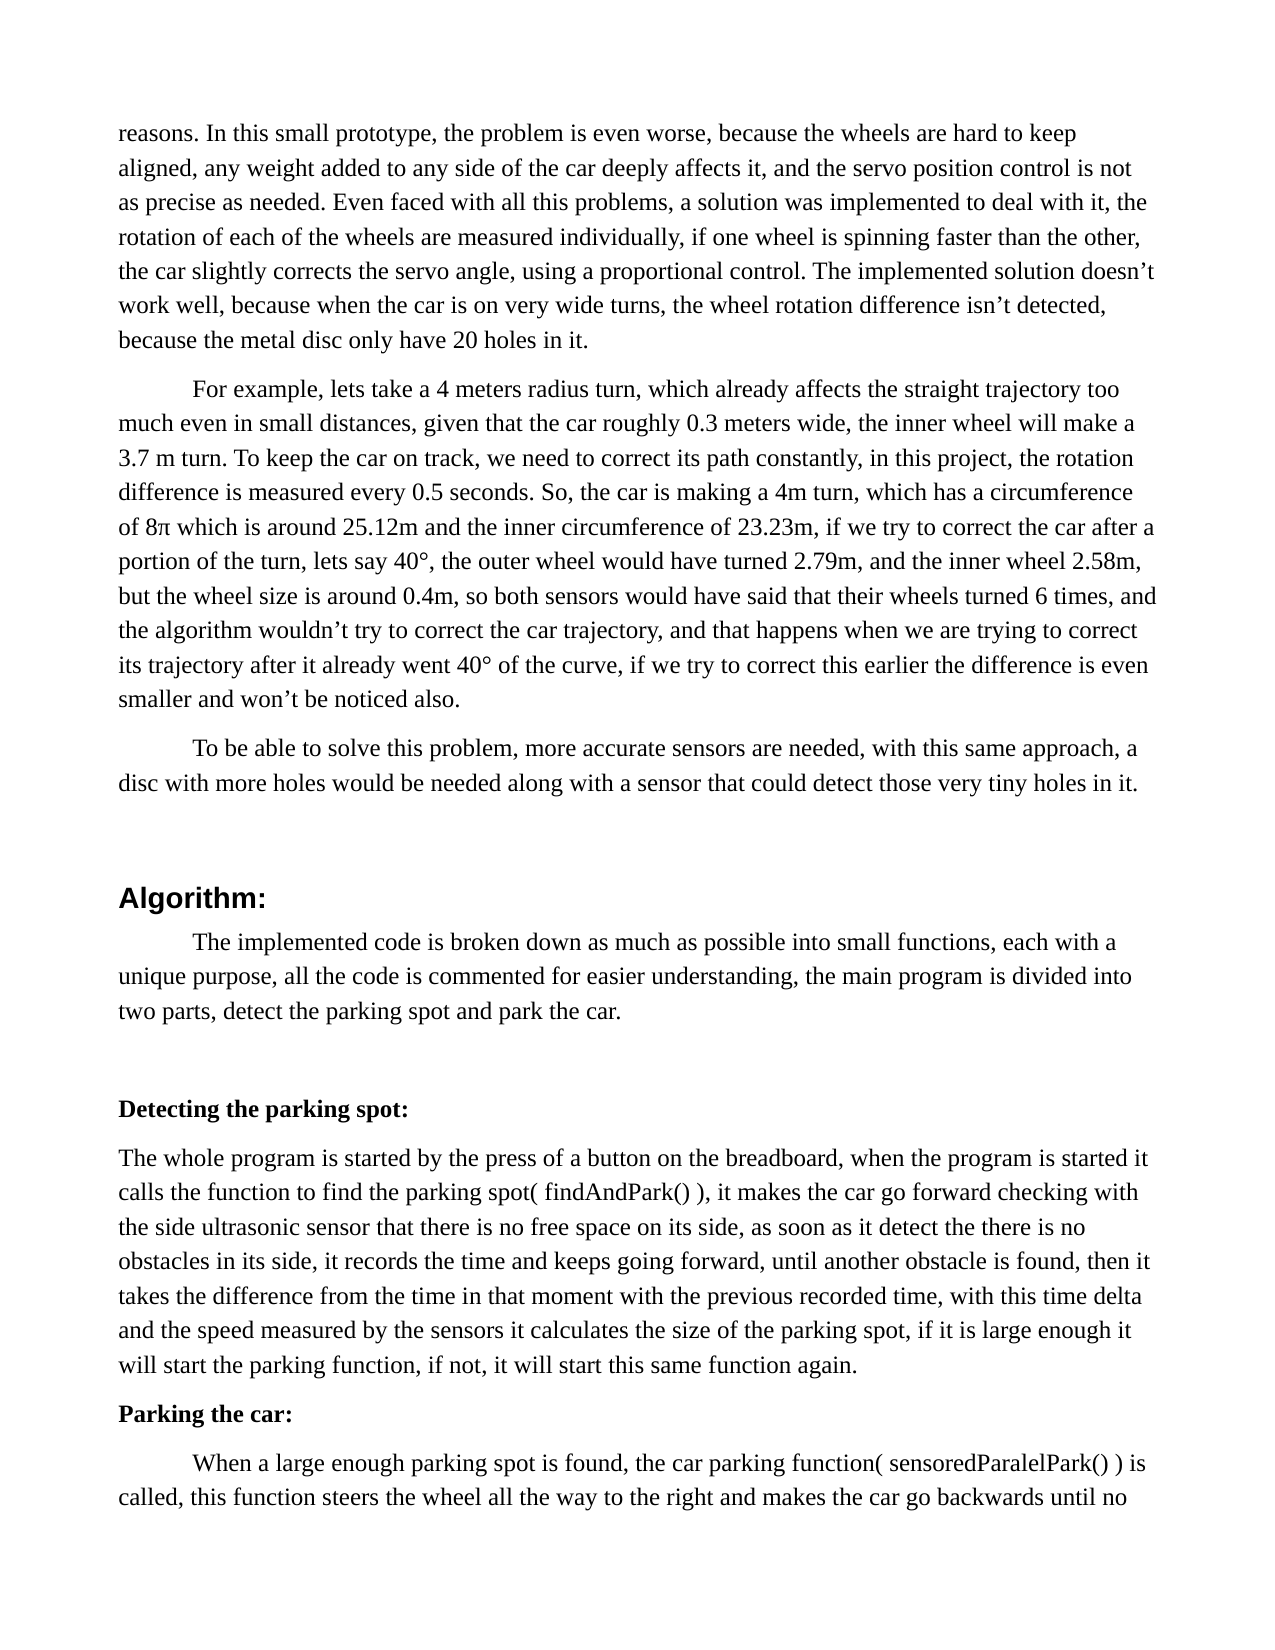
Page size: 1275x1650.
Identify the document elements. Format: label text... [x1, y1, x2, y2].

text Parking the car: [118, 1399, 1157, 1428]
text reasons. In this small prototype, the problem is even worse, because the wheels are hard to keep aligned, any weight added to any side of the car deeply affects it, and the servo position control is not as precise as needed. Even faced with all this problems, a solution was implemented to deal with it, the rotation of each of the wheels are measured individually, if one wheel is spinning faster than the other, the car slightly corrects the servo angle, using a proportional control. The implemented solution doesn’t work well, because when the car is on very wide turns, the wheel rotation difference isn’t detected, because the metal disc only have 20 holes in it. [118, 118, 1157, 354]
text For example, lets take a 4 meters radius turn, which already affects the straight trajectory too much even in small distances, given that the car roughly 0.3 meters wide, the inner wheel will make a 3.7 m turn. To keep the car on track, we need to correct its path constantly, in this project, the rotation difference is measured every 0.5 seconds. So, the car is making a 4m turn, which has a circumference of 8π which is around 25.12m and the inner circumference of 23.23m, if we try to correct the car after a portion of the turn, lets say 40°, the outer wheel would have turned 2.79m, and the inner wheel 2.58m, but the wheel size is around 0.4m, so both sensors would have said that their wheels turned 6 times, and the algorithm wouldn’t try to correct the car trajectory, and that happens when we are trying to correct its trajectory after it already went 40° of the curve, if we try to correct this earlier the difference is even smaller and won’t be noticed also. [118, 374, 1157, 713]
text Detecting the parking spot: [118, 1094, 1157, 1123]
text The whole program is started by the press of a button on the breadboard, when the program is started it calls the function to find the parking spot( findAndPark() ), it makes the car go forward checking with the side ultrasonic sensor that there is no free space on its side, as soon as it detect the there is no obstacles in its side, it records the time and keeps going forward, until another obstacle is found, then it takes the difference from the time in that moment with the previous recorded time, with this time delta and the speed measured by the sensors it calculates the size of the parking spot, if it is large enough it will start the parking function, if not, it will start this same function again. [118, 1143, 1157, 1379]
subtitle Algorithm: [118, 881, 1157, 914]
text The implemented code is broken down as much as possible into small functions, each with a unique purpose, all the code is commented for easier understanding, the main program is divided into two parts, detect the parking spot and park the car. [118, 927, 1157, 1024]
text To be able to solve this problem, more accurate sensors are needed, with this same approach, a disc with more holes would be needed along with a sensor that could detect those very tiny holes in it. [118, 733, 1157, 797]
text When a large enough parking spot is found, the car parking function( sensoredParalelPark() ) is called, this function steers the wheel all the way to the right and makes the car go backwards until no [118, 1448, 1157, 1511]
